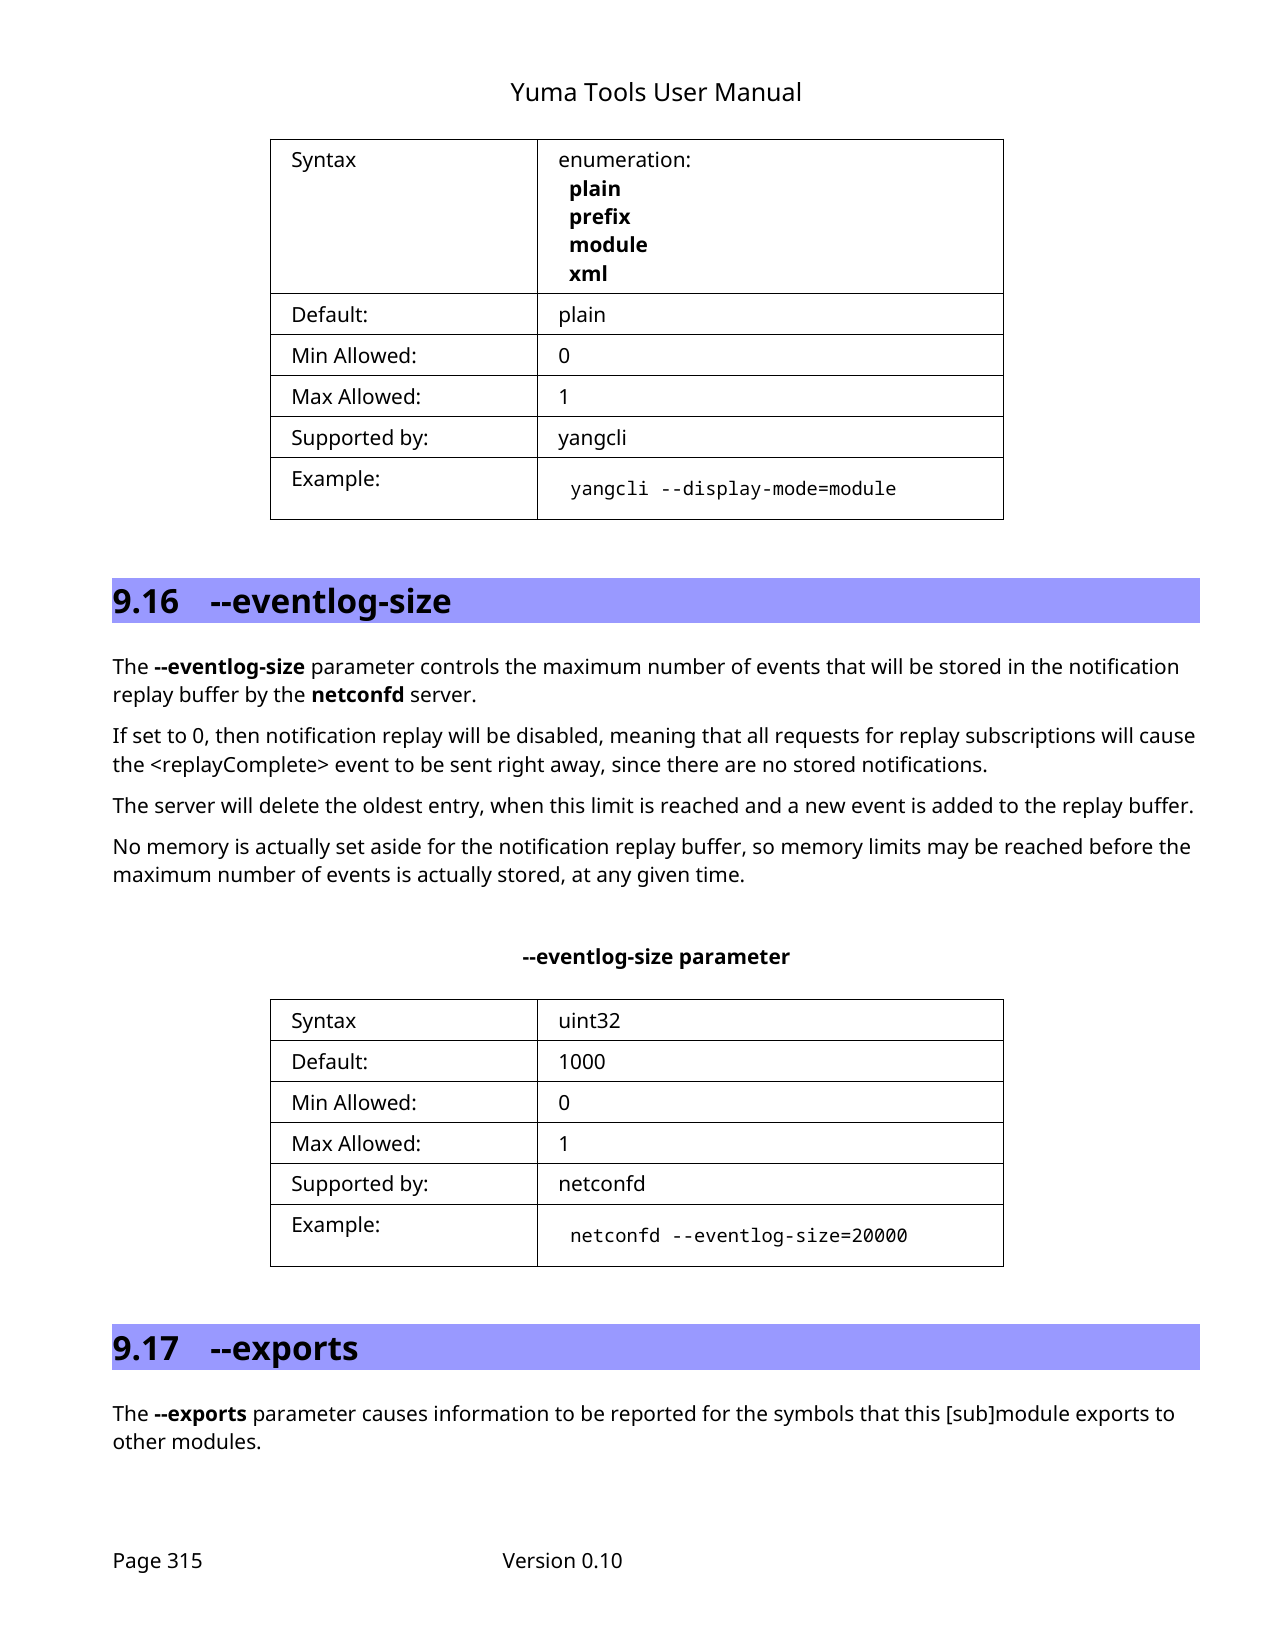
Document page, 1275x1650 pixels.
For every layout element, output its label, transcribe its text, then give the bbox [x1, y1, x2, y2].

subtitle --eventlog-size parameter [127, 942, 1185, 971]
table_cell Example: [271, 458, 537, 519]
table_header Syntax [271, 1000, 537, 1040]
table_cell 1 [538, 1123, 1003, 1163]
table_cell Max Allowed: [271, 1123, 537, 1163]
table_cell Max Allowed: [271, 376, 537, 416]
text No memory is actually set aside for the notification replay buffer, so memory limits may be reached before the maximum number of events is actually stored, at any given time. [112, 832, 1200, 889]
text The server will delete the oldest entry, when this limit is reached and a new event is added to the replay buffer. [112, 791, 1200, 819]
table_cell yangcli --display-mode=module [538, 458, 1003, 519]
table_cell 1 [538, 376, 1003, 416]
table_header uint32 [538, 1000, 1003, 1040]
table_cell Min Allowed: [271, 335, 537, 375]
table_cell 0 [538, 335, 1003, 375]
table_header Syntax [271, 140, 537, 293]
table_cell Supported by: [271, 417, 537, 457]
table_cell Supported by: [271, 1164, 537, 1204]
table_cell Default: [271, 1041, 537, 1081]
table_cell 0 [538, 1082, 1003, 1122]
subtitle --exports [112, 1324, 1200, 1370]
table_cell netconfd --eventlog-size=20000 [538, 1205, 1003, 1266]
text The --exports parameter causes information to be reported for the symbols that this [sub]module exports to other modules. [112, 1399, 1200, 1456]
table_cell Example: [271, 1205, 537, 1266]
table_header enumeration: plain prefix module xml [538, 140, 1003, 293]
table_cell Default: [271, 294, 537, 334]
table_cell 1000 [538, 1041, 1003, 1081]
table_cell yangcli [538, 417, 1003, 457]
subtitle --eventlog-size [112, 578, 1200, 623]
table_cell Min Allowed: [271, 1082, 537, 1122]
table_cell netconfd [538, 1164, 1003, 1204]
text The --eventlog-size parameter controls the maximum number of events that will be stored in the notification replay buffer by the netconfd server. [112, 652, 1200, 709]
text If set to 0, then notification replay will be disabled, meaning that all requests for replay subscriptions will cause the <replayComplete> event to be sent right away, since there are no stored notifications. [112, 722, 1200, 778]
table_cell plain [538, 294, 1003, 334]
